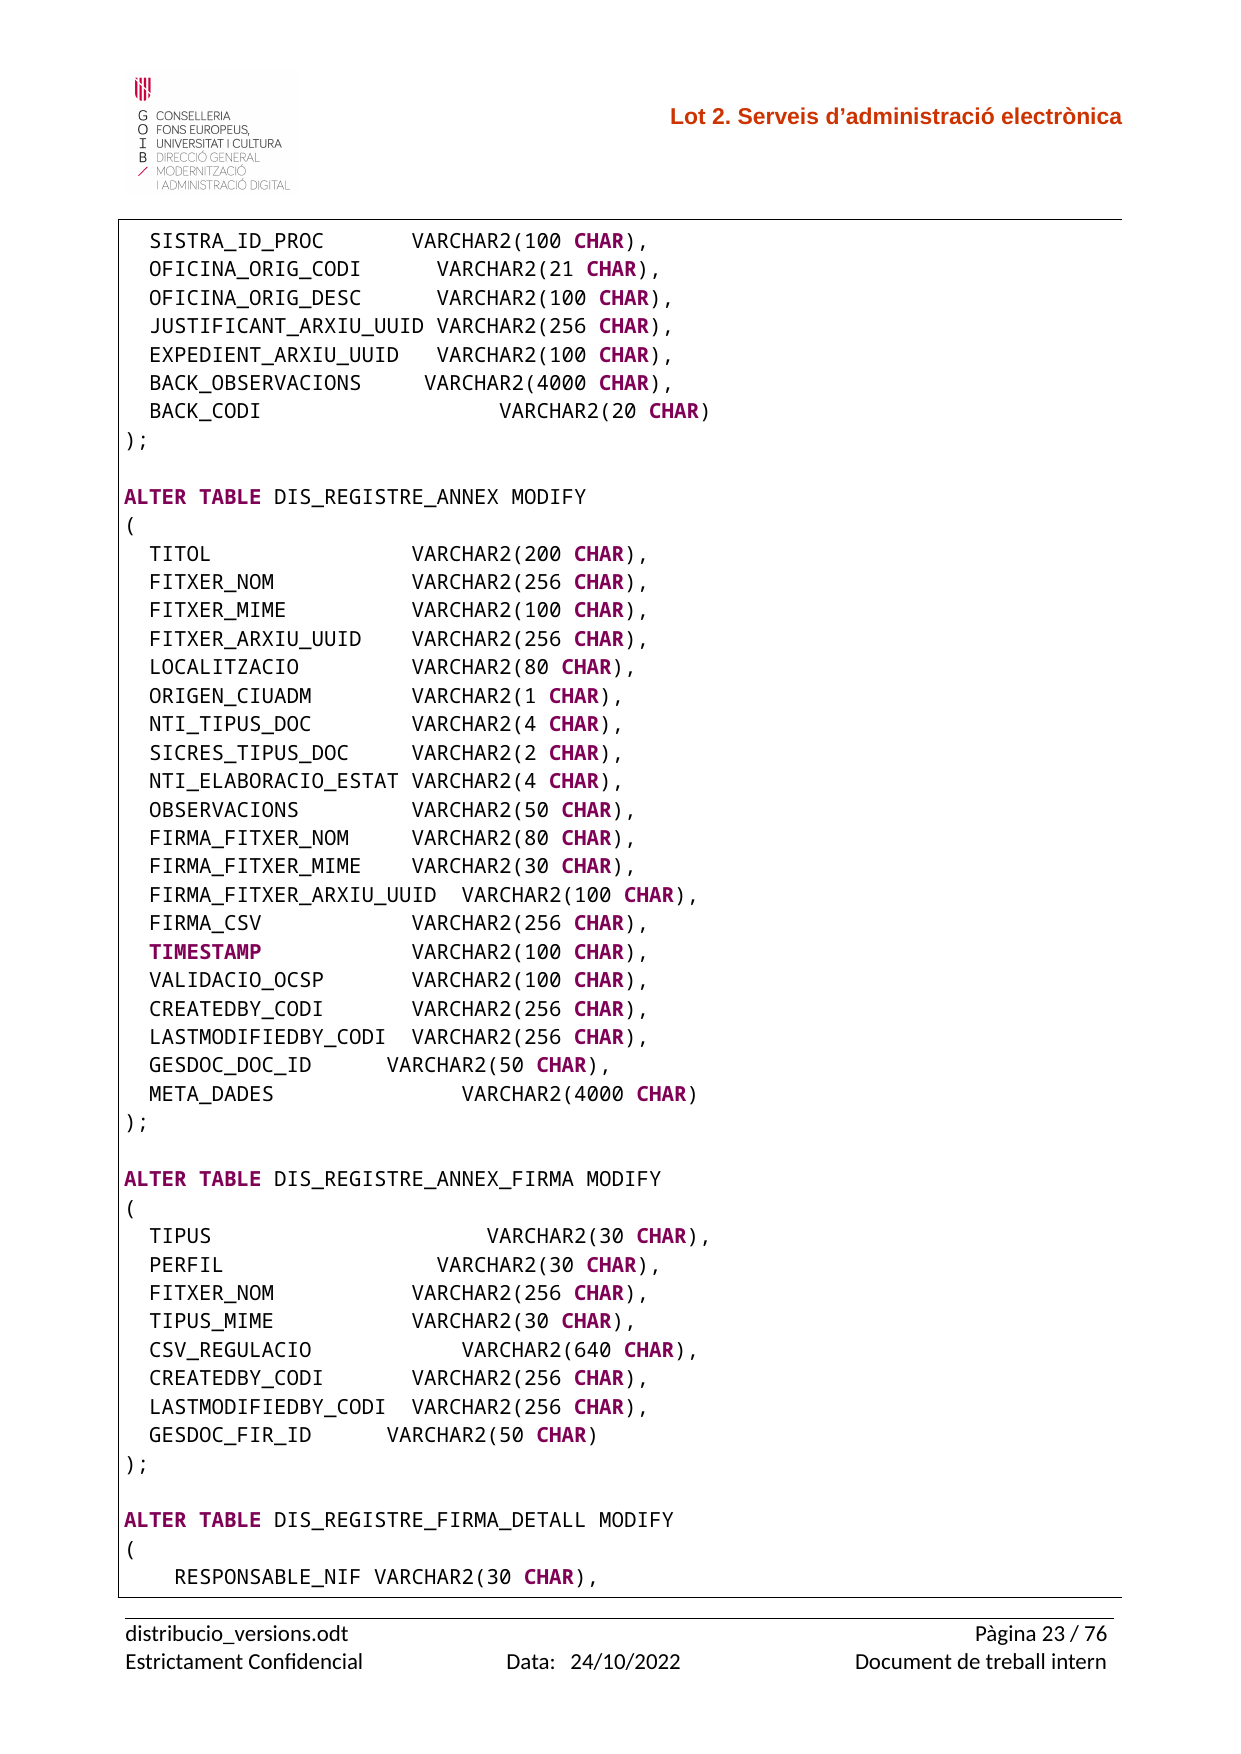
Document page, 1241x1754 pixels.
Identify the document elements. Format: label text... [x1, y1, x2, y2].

picture [126, 70, 299, 197]
table_header SISTRA_ID_PROC VARCHAR2(100 CHAR), OFICINA_ORIG_CODI VARCHAR2(21 CHAR), OFICINA_ORIG_DESC VARCHAR2(100 CHAR), JUSTIFICANT_ARXIU_UUID VARCHAR2(256 CHAR), EXPEDIENT_ARXIU_UUID VARCHAR2(100 CHAR), BACK_OBSERVACIONS VARCHAR2(4000 CHAR), BACK_CODI VARCHAR2(20 CHAR) ); ALTER TABLE DIS_REGISTRE_ANNEX MODIFY ( TITOL VARCHAR2(200 CHAR), FITXER_NOM VARCHAR2(256 CHAR), FITXER_MIME VARCHAR2(100 CHAR), FITXER_ARXIU_UUID VARCHAR2(256 CHAR), LOCALITZACIO VARCHAR2(80 CHAR), ORIGEN_CIUADM VARCHAR2(1 CHAR), NTI_TIPUS_DOC VARCHAR2(4 CHAR), SICRES_TIPUS_DOC VARCHAR2(2 CHAR), NTI_ELABORACIO_ESTAT VARCHAR2(4 CHAR), OBSERVACIONS VARCHAR2(50 CHAR), FIRMA_FITXER_NOM VARCHAR2(80 CHAR), FIRMA_FITXER_MIME VARCHAR2(30 CHAR), FIRMA_FITXER_ARXIU_UUID VARCHAR2(100 CHAR), FIRMA_CSV VARCHAR2(256 CHAR), TIMESTAMP VARCHAR2(100 CHAR), VALIDACIO_OCSP VARCHAR2(100 CHAR), CREATEDBY_CODI VARCHAR2(256 CHAR), LASTMODIFIEDBY_CODI VARCHAR2(256 CHAR), GESDOC_DOC_ID VARCHAR2(50 CHAR), META_DADES VARCHAR2(4000 CHAR) ); ALTER TABLE DIS_REGISTRE_ANNEX_FIRMA MODIFY ( TIPUS VARCHAR2(30 CHAR), PERFIL VARCHAR2(30 CHAR), FITXER_NOM VARCHAR2(256 CHAR), TIPUS_MIME VARCHAR2(30 CHAR), CSV_REGULACIO VARCHAR2(640 CHAR), CREATEDBY_CODI VARCHAR2(256 CHAR), LASTMODIFIEDBY_CODI VARCHAR2(256 CHAR), GESDOC_FIR_ID VARCHAR2(50 CHAR) ); ALTER TABLE DIS_REGISTRE_FIRMA_DETALL MODIFY ( RESPONSABLE_NIF VARCHAR2(30 CHAR), [119, 220, 1122, 1597]
